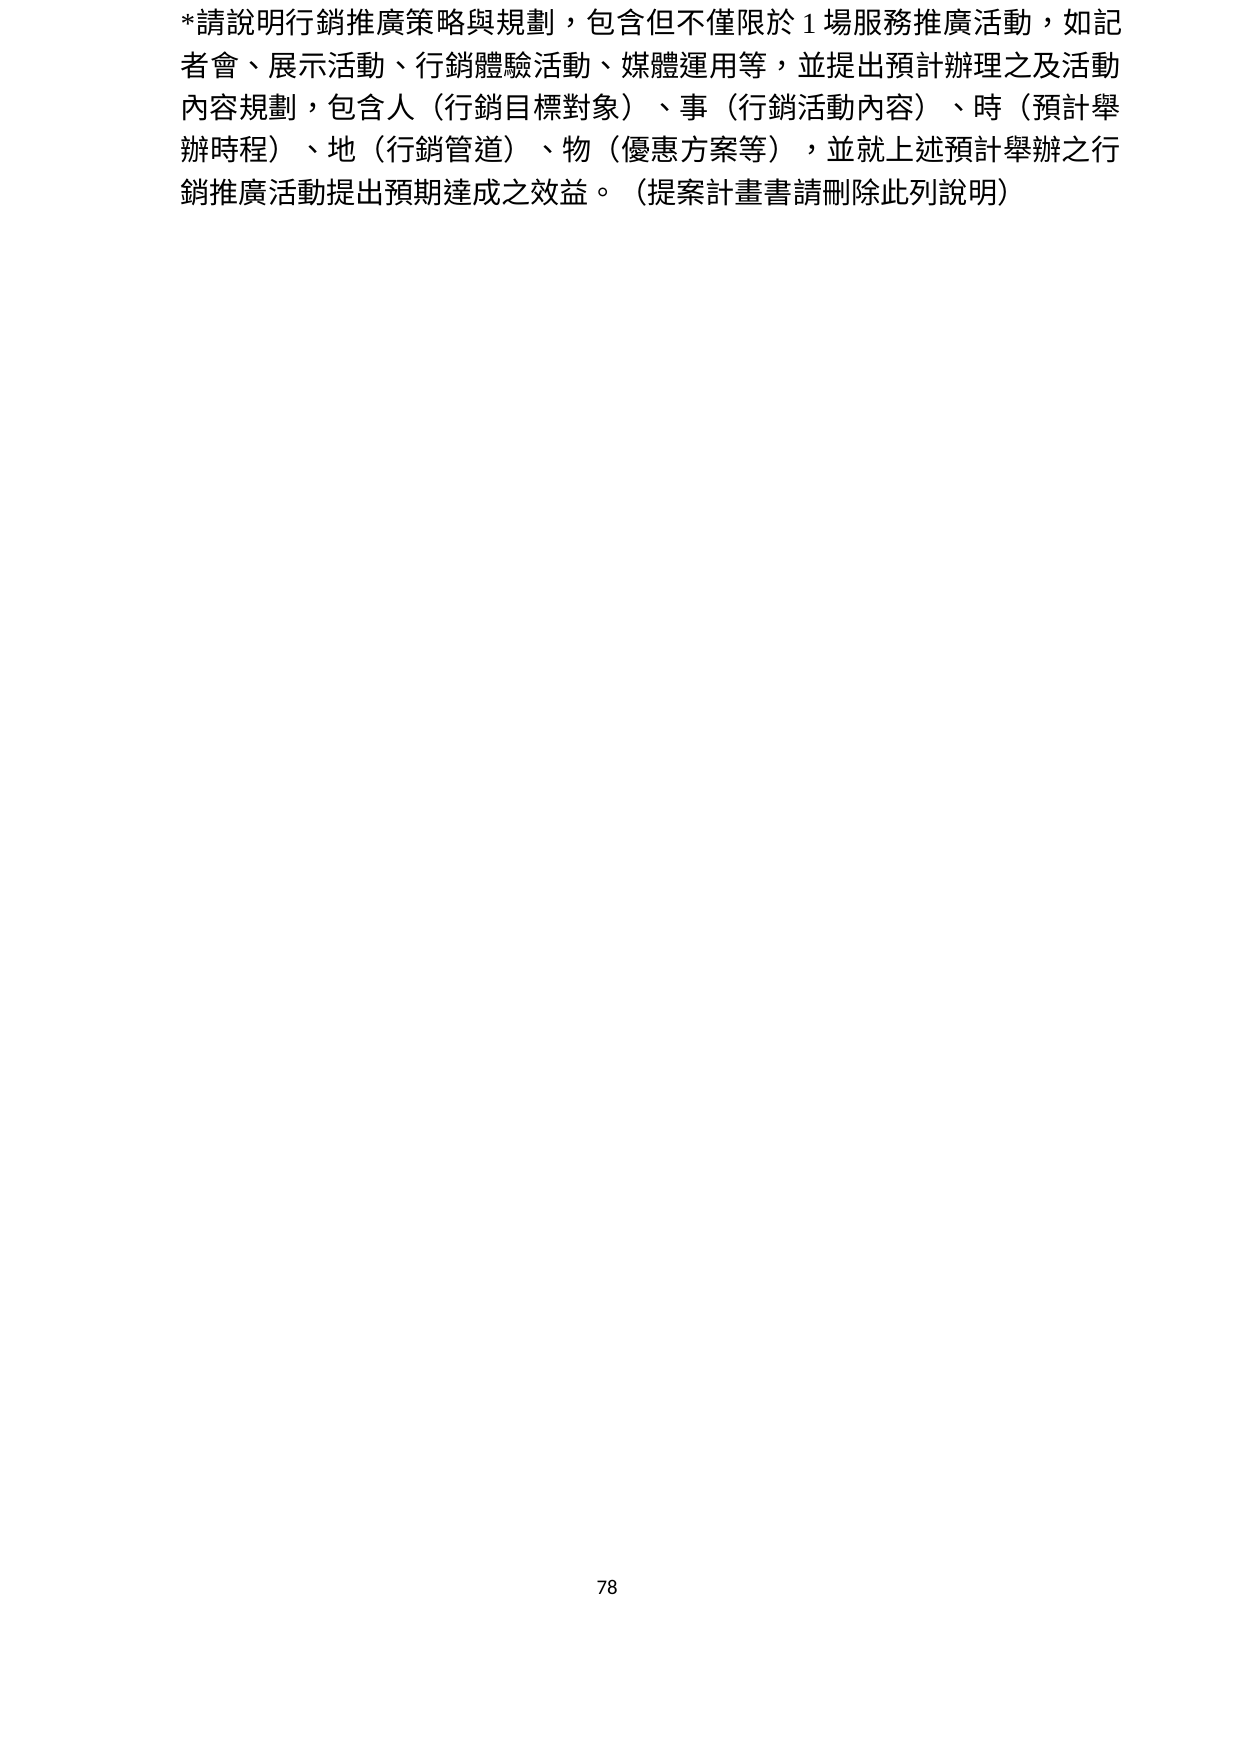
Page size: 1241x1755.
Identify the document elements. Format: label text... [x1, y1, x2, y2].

text *請說明行銷推廣策略與規劃，包含但不僅限於1場服務推廣活動，如記者會、展示活動、行銷體驗活動、媒體運用等，並提出預計辦理之及活動內容規劃，包含人（行銷目標對象）、事（行銷活動內容）、時（預計舉辦時程）、地（行銷管道）、物（優惠方案等），並就上述預計舉辦之行銷推廣活動提出預期達成之效益。（提案計畫書請刪除此列說明） [180, 0, 1122, 211]
